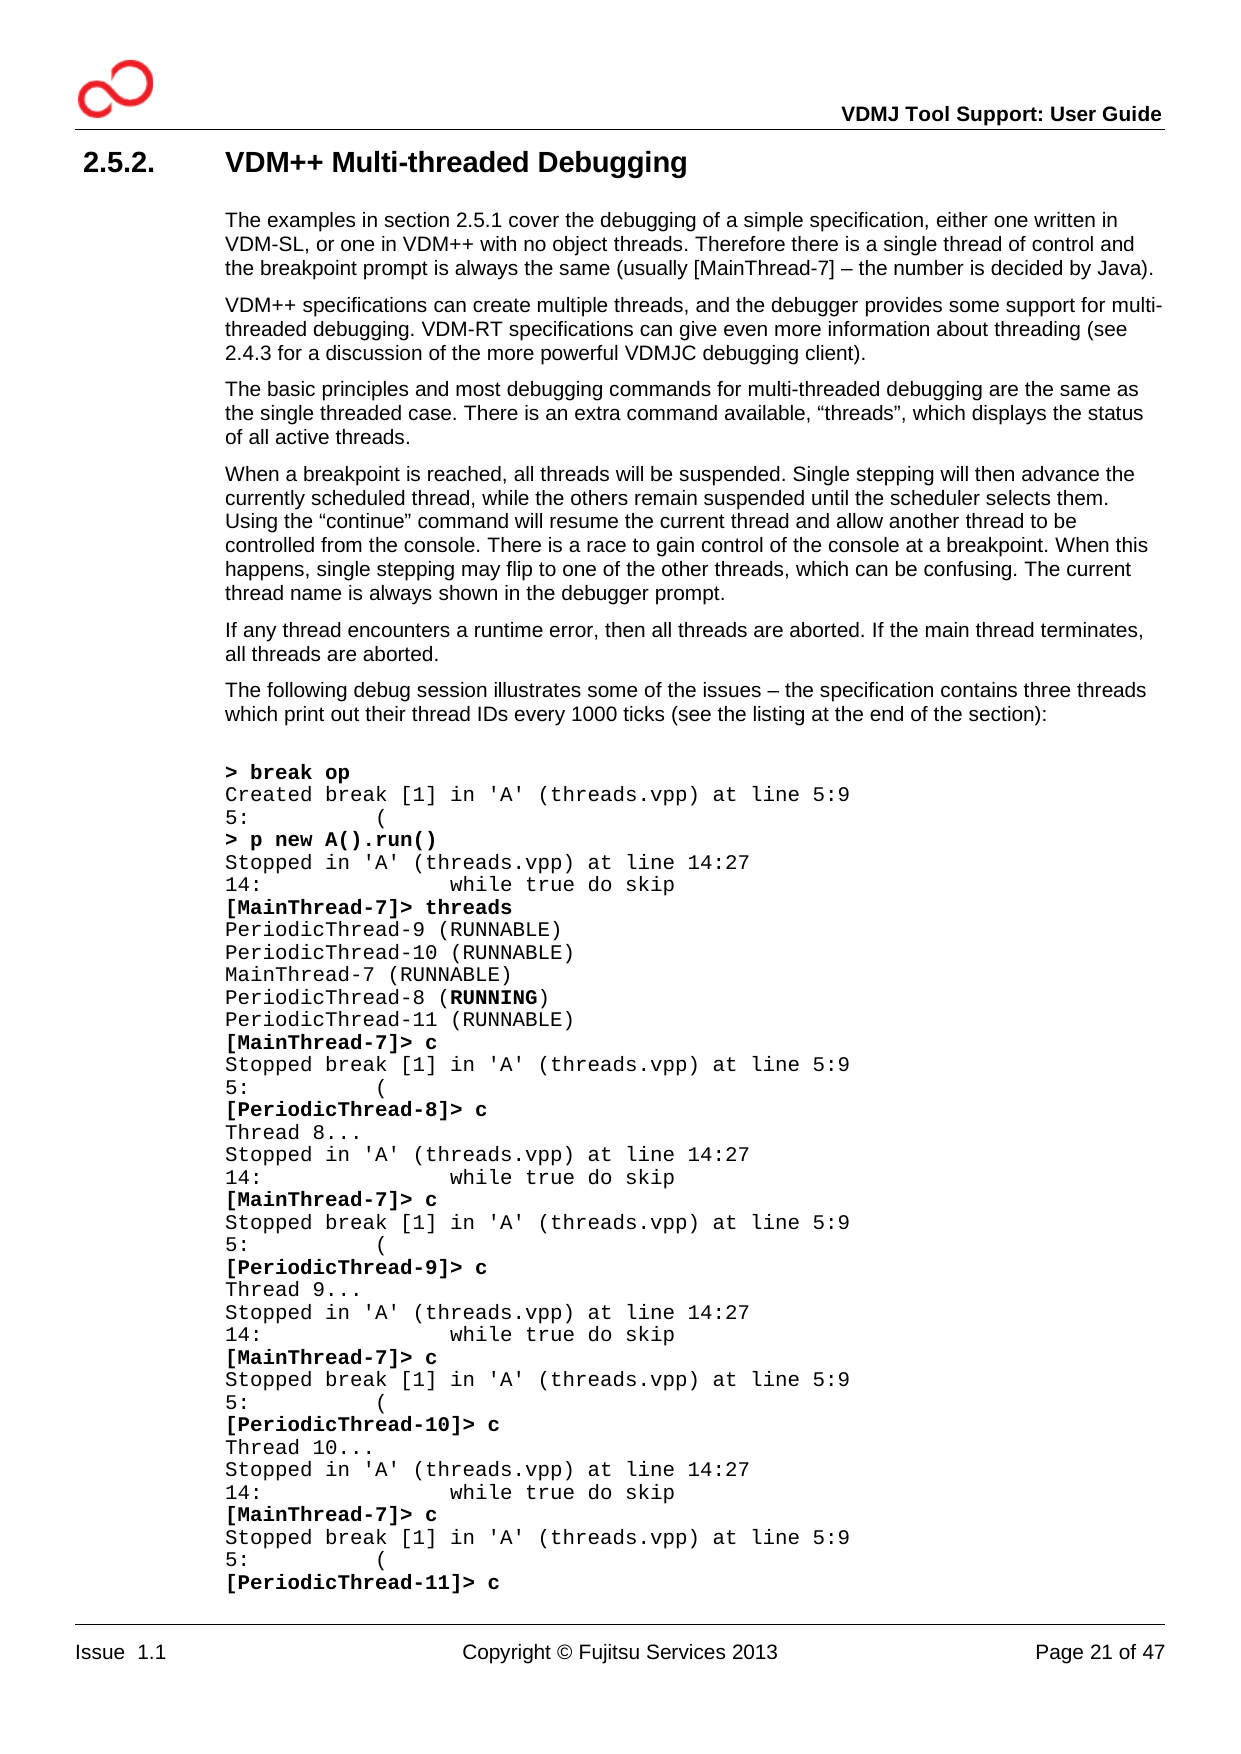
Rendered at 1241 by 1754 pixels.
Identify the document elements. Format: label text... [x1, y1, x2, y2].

text Stopped in 'A' (threads.vpp) at line 14:27 [225, 851, 1165, 874]
text MainThread-7 (RUNNABLE) [225, 964, 1165, 986]
text The following debug session illustrates some of the issues – the specification contains three threads which print out their thread IDs every 1000 ticks (see the listing at the end of the section): [225, 678, 1165, 726]
text PeriodicThread-10 (RUNNABLE) [225, 941, 1165, 964]
text Thread 10... [225, 1436, 1165, 1459]
text > break op [225, 761, 1165, 784]
picture [78, 52, 153, 128]
text If any thread encounters a runtime error, then all threads are aborted. If the main thread terminates, all threads are aborted. [225, 618, 1165, 666]
subtitle VDM++ Multi-threaded Debugging [75, 145, 1165, 179]
text > p new A().run() [225, 829, 1165, 851]
text [MainThread-7]> c [225, 1346, 1165, 1369]
text [PeriodicThread-11]> c [225, 1571, 1165, 1594]
text 5: ( [225, 1549, 1165, 1571]
text VDM++ specifications can create multiple threads, and the debugger provides some support for multi-threaded debugging. VDM-RT specifications can give even more information about threading (see 2.4.3 for a discussion of the more powerful VDMJC debugging client). [225, 293, 1165, 365]
text [MainThread-7]> c [225, 1504, 1165, 1526]
text Stopped in 'A' (threads.vpp) at line 14:27 [225, 1459, 1165, 1481]
text [PeriodicThread-9]> c [225, 1256, 1165, 1279]
text Stopped in 'A' (threads.vpp) at line 14:27 [225, 1301, 1165, 1324]
text [MainThread-7]> c [225, 1031, 1165, 1054]
text PeriodicThread-9 (RUNNABLE) [225, 919, 1165, 941]
text 14: while true do skip [225, 1324, 1165, 1346]
text Created break [1] in 'A' (threads.vpp) at line 5:9 [225, 784, 1165, 806]
text 14: while true do skip [225, 874, 1165, 896]
text PeriodicThread-8 (RUNNING) [225, 986, 1165, 1009]
text Thread 9... [225, 1279, 1165, 1301]
text [MainThread-7]> c [225, 1189, 1165, 1211]
text 5: ( [225, 1234, 1165, 1256]
text [PeriodicThread-8]> c [225, 1099, 1165, 1121]
text Stopped break [1] in 'A' (threads.vpp) at line 5:9 [225, 1054, 1165, 1076]
text [PeriodicThread-10]> c [225, 1414, 1165, 1436]
text 14: while true do skip [225, 1166, 1165, 1189]
text PeriodicThread-11 (RUNNABLE) [225, 1009, 1165, 1031]
text Stopped break [1] in 'A' (threads.vpp) at line 5:9 [225, 1526, 1165, 1549]
text The basic principles and most debugging commands for multi-threaded debugging are the same as the single threaded case. There is an extra command available, “threads”, which displays the status of all active threads. [225, 377, 1165, 449]
text Thread 8... [225, 1121, 1165, 1144]
text 5: ( [225, 1076, 1165, 1099]
text When a breakpoint is reached, all threads will be suspended. Single stepping will then advance the currently scheduled thread, while the others remain suspended until the scheduler selects them. Using the “continue” command will resume the current thread and allow another thread to be controlled from the console. There is a race to gain control of the console at a breakpoint. When this happens, single stepping may flip to one of the other threads, which can be confusing. The current thread name is always shown in the debugger prompt. [225, 462, 1165, 606]
text 5: ( [225, 1391, 1165, 1414]
text [MainThread-7]> threads [225, 896, 1165, 919]
text 14: while true do skip [225, 1481, 1165, 1504]
text Stopped break [1] in 'A' (threads.vpp) at line 5:9 [225, 1211, 1165, 1234]
text The examples in section 2.5.1 cover the debugging of a simple specification, either one written in VDM-SL, or one in VDM++ with no object threads. Therefore there is a single thread of control and the breakpoint prompt is always the same (usually [MainThread-7] – the number is decided by Java). [225, 209, 1165, 281]
text 5: ( [225, 806, 1165, 829]
text Stopped in 'A' (threads.vpp) at line 14:27 [225, 1144, 1165, 1166]
text Stopped break [1] in 'A' (threads.vpp) at line 5:9 [225, 1369, 1165, 1391]
